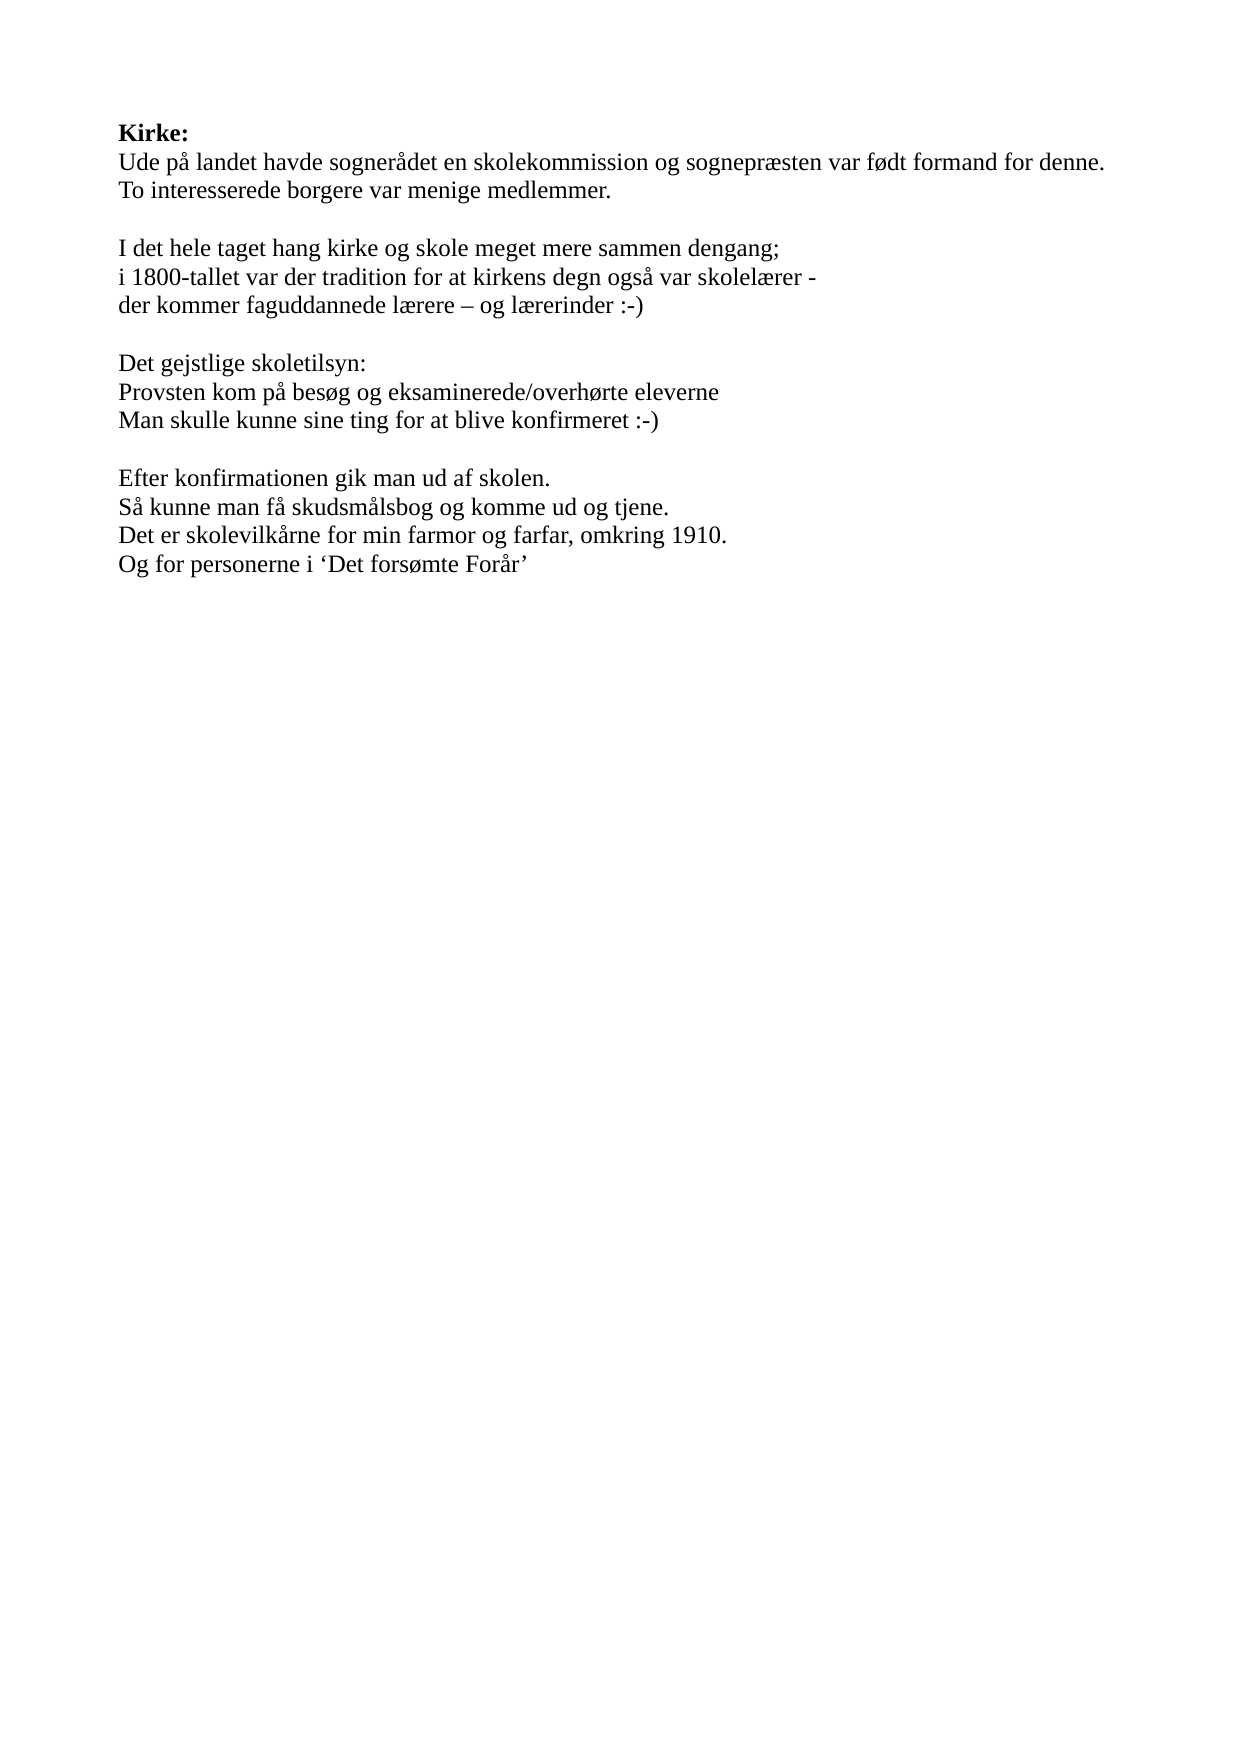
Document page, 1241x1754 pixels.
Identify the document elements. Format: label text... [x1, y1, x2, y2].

text Og for personerne i ‘Det forsømte Forår’ [118, 549, 1122, 578]
text Man skulle kunne sine ting for at blive konfirmeret :-) [118, 406, 1122, 434]
text To interesserede borgere var menige medlemmer. [118, 176, 1122, 204]
text Kirke: [118, 118, 1122, 147]
text i 1800-tallet var der tradition for at kirkens degn også var skolelærer - [118, 262, 1122, 291]
text Efter konfirmationen gik man ud af skolen. [118, 463, 1122, 492]
text Det er skolevilkårne for min farmor og farfar, omkring 1910. [118, 521, 1122, 549]
text Provsten kom på besøg og eksaminerede/overhørte eleverne [118, 377, 1122, 406]
text Det gejstlige skoletilsyn: [118, 348, 1122, 377]
text der kommer faguddannede lærere – og lærerinder :-) [118, 291, 1122, 319]
text Ude på landet havde sognerådet en skolekommission og sognepræsten var født formand for denne. [118, 147, 1122, 176]
text Så kunne man få skudsmålsbog og komme ud og tjene. [118, 492, 1122, 521]
text I det hele taget hang kirke og skole meget mere sammen dengang; [118, 233, 1122, 262]
